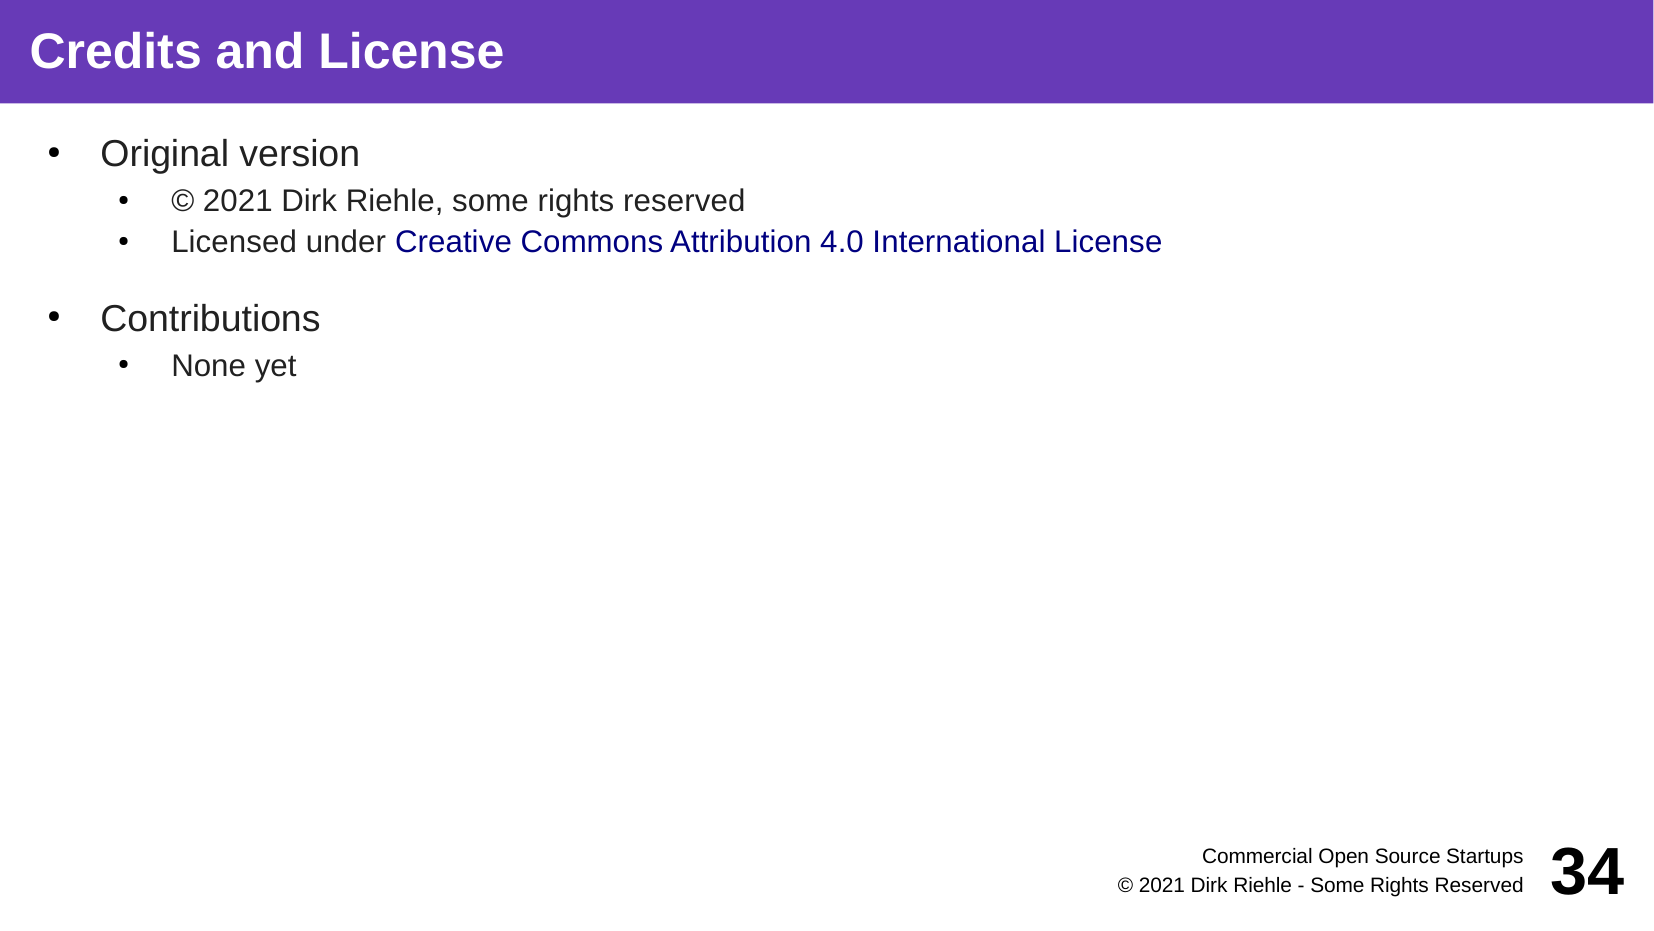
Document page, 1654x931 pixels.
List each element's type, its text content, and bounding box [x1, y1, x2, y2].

title Credits and License [0, 0, 1654, 104]
list Original version © 2021 Dirk Riehle, some rights reserved Licensed under Creative Commons Attribution 4.0 International License Contributions None yet [29, 132, 1625, 813]
